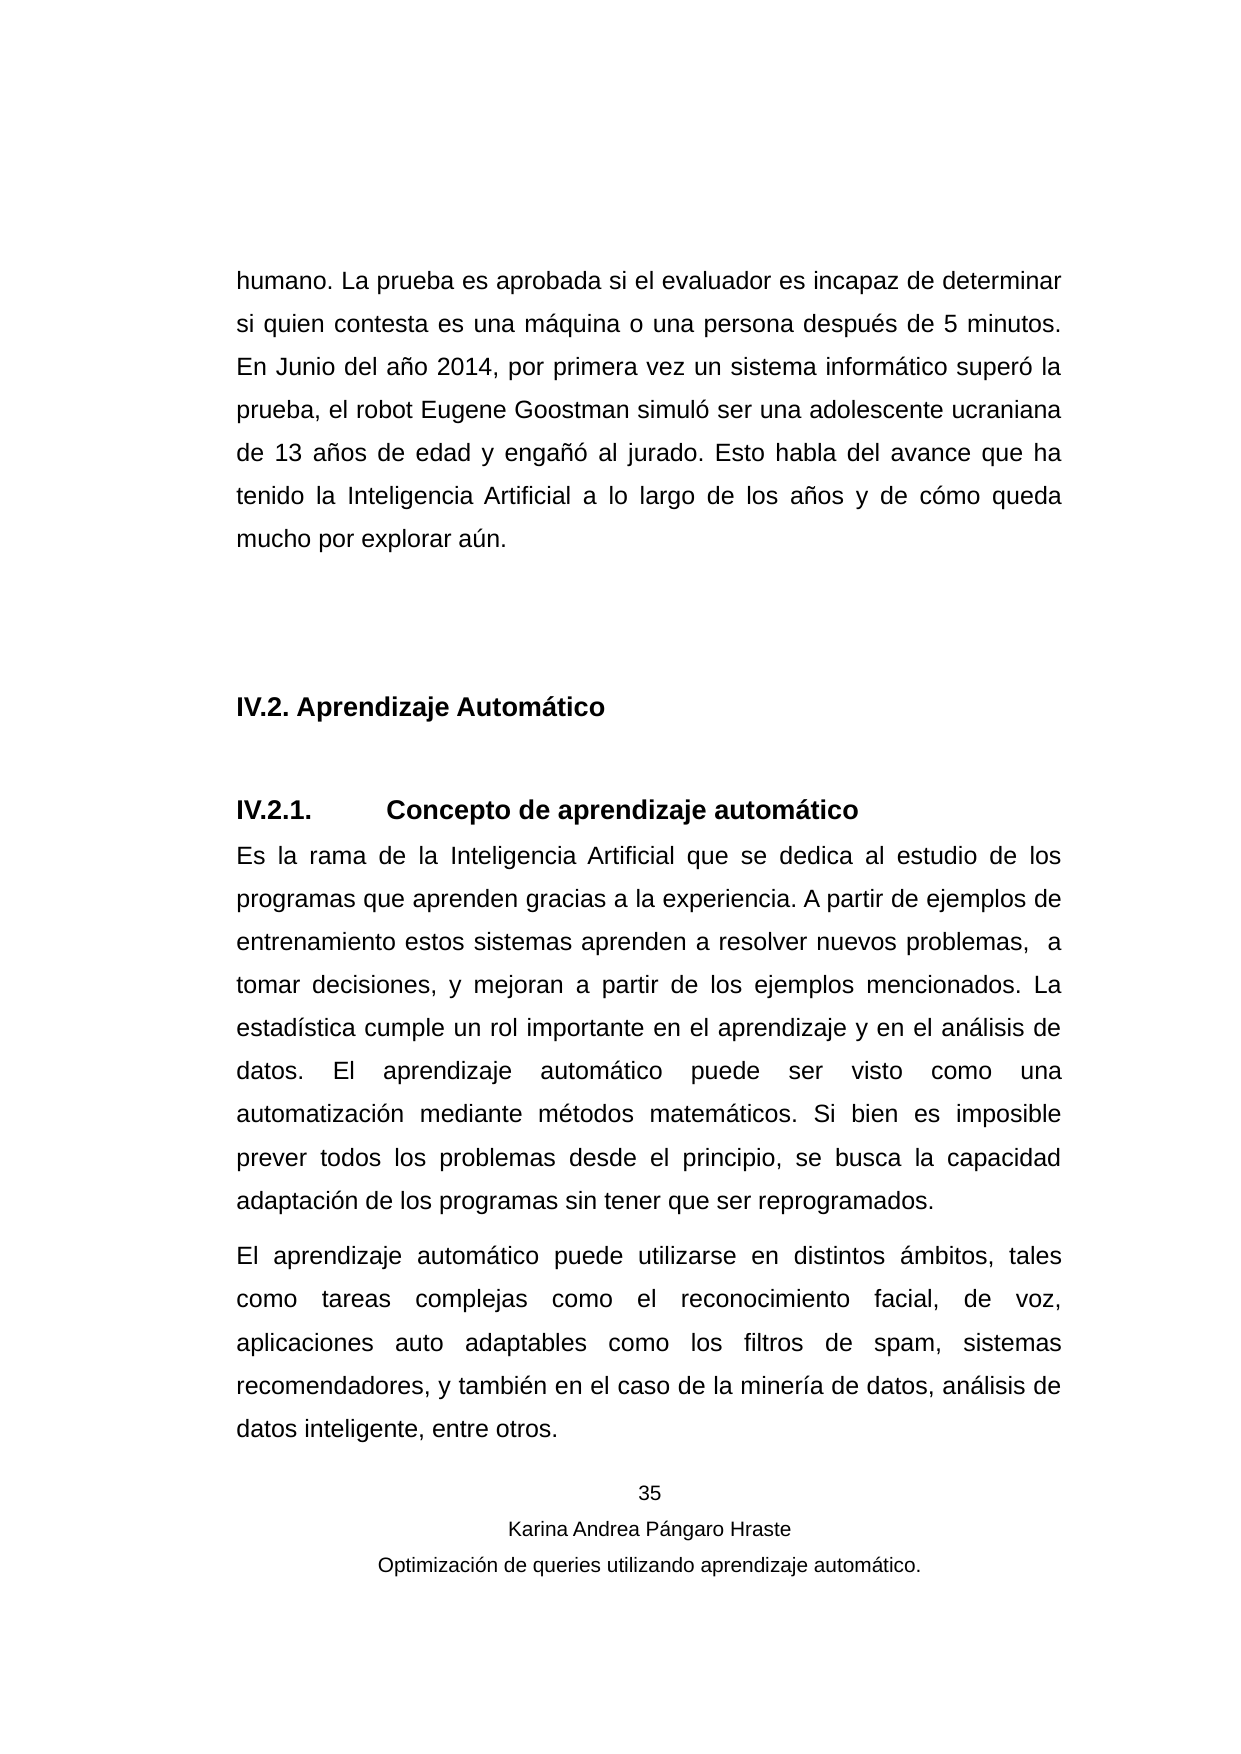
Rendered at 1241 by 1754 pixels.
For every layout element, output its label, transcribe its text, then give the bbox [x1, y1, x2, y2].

text El aprendizaje automático puede utilizarse en distintos ámbitos, tales como tareas complejas como el reconocimiento facial, de voz, aplicaciones auto adaptables como los filtros de spam, sistemas recomendadores, y también en el caso de la minería de datos, análisis de datos inteligente, entre otros. [236, 1241, 1063, 1443]
subtitle Concepto de aprendizaje automático [236, 794, 1063, 825]
subtitle Aprendizaje Automático [236, 691, 1063, 723]
text Es la rama de la Inteligencia Artificial que se dedica al estudio de los programas que aprenden gracias a la experiencia. A partir de ejemplos de entrenamiento estos sistemas aprenden a resolver nuevos problemas, a tomar decisiones, y mejoran a partir de los ejemplos mencionados. La estadística cumple un rol importante en el aprendizaje y en el análisis de datos. El aprendizaje automático puede ser visto como una automatización mediante métodos matemáticos. Si bien es imposible prever todos los problemas desde el principio, se busca la capacidad adaptación de los programas sin tener que ser reprogramados. [236, 841, 1063, 1214]
text humano. La prueba es aprobada si el evaluador es incapaz de determinar si quien contesta es una máquina o una persona después de 5 minutos. En Junio del año 2014, por primera vez un sistema informático superó la prueba, el robot Eugene Goostman simuló ser una adolescente ucraniana de 13 años de edad y engañó al jurado. Esto habla del avance que ha tenido la Inteligencia Artificial a lo largo de los años y de cómo queda mucho por explorar aún. [236, 266, 1063, 553]
